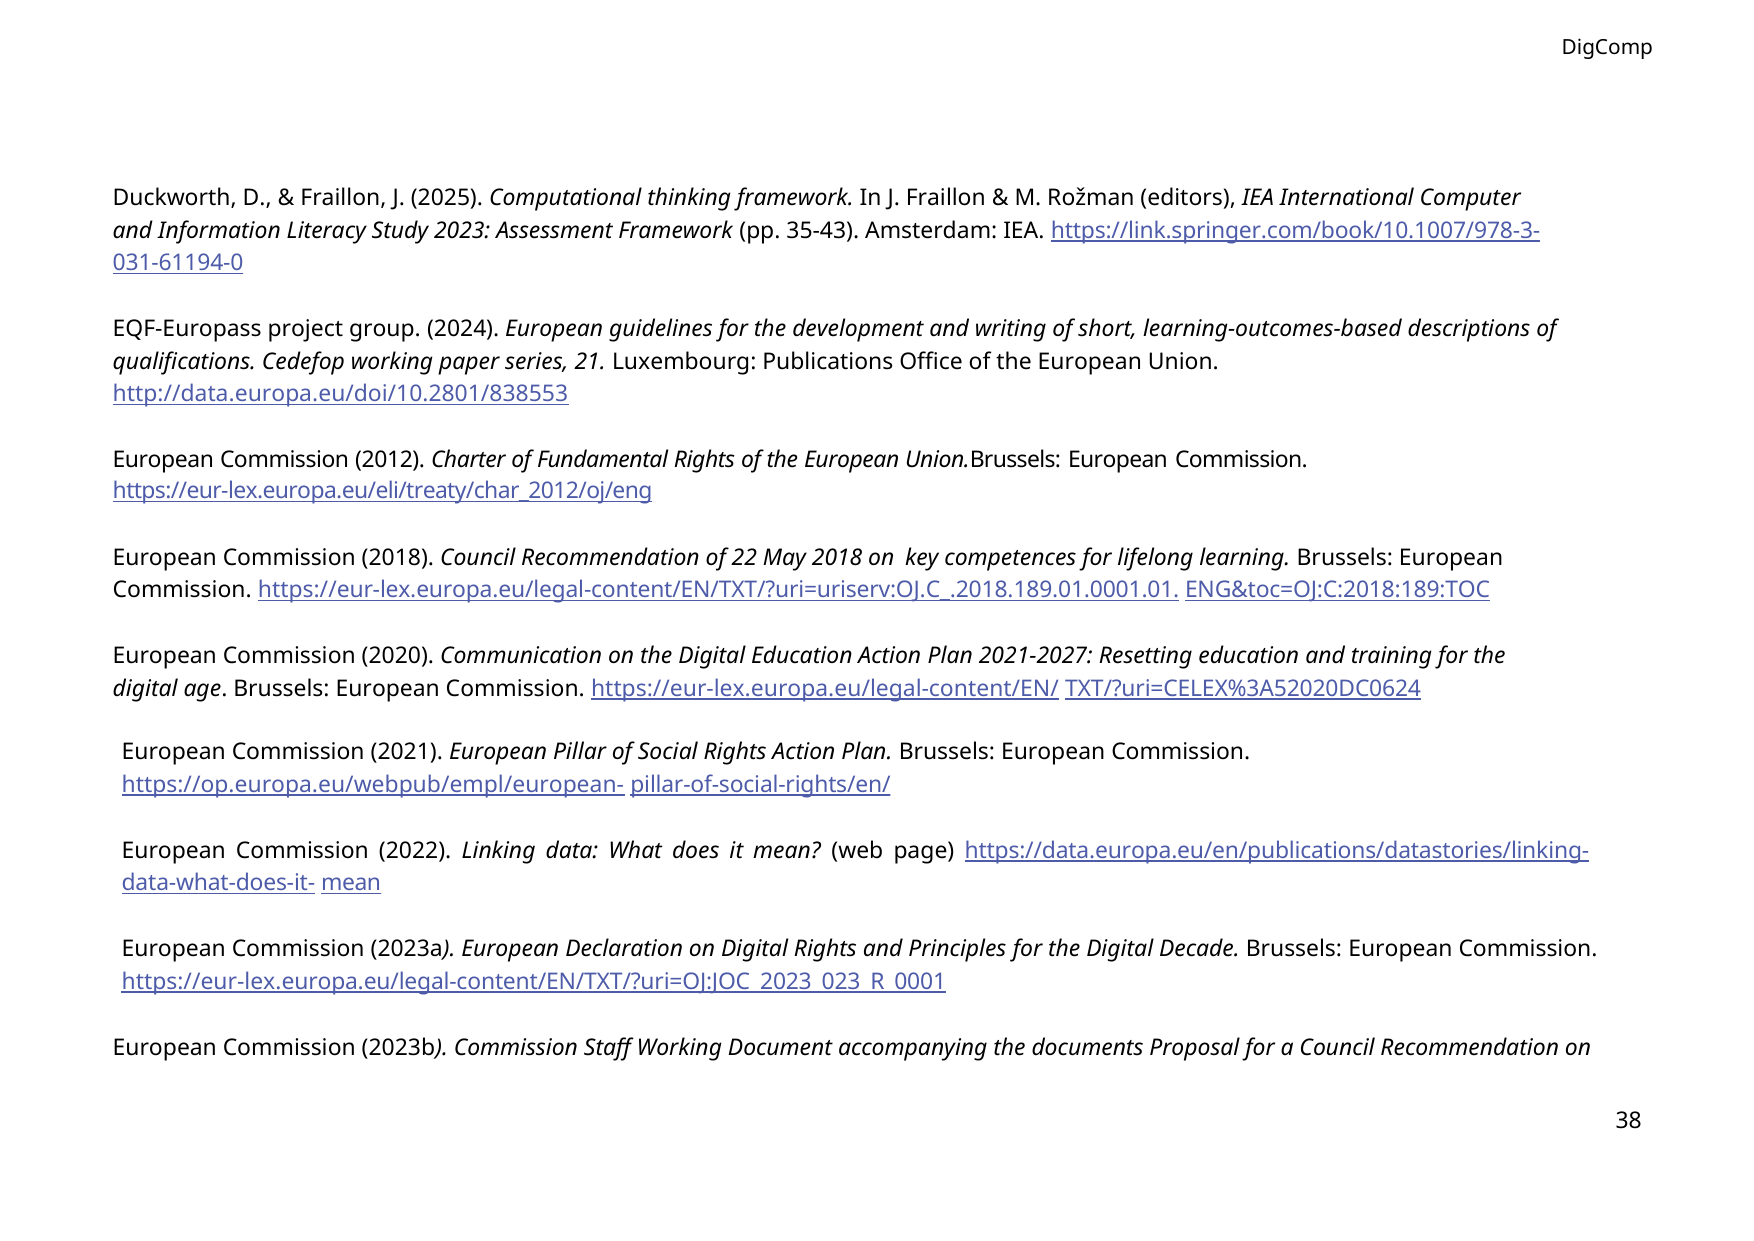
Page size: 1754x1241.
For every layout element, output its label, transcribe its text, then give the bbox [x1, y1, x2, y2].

text EQF-Europass project group. (2024). European guidelines for the development and writing of short, learning-outcomes-based descriptions of qualifications. Cedefop working paper series, 21. Luxembourg: Publications Office of the European Union. http://data.europa.eu/doi/10.2801/838553 [112, 312, 1594, 408]
text Duckworth, D., & Fraillon, J. (2025). Computational thinking framework. In J. Fraillon & M. Rožman (editors), IEA International Computer and Information Literacy Study 2023: Assessment Framework (pp. 35-43). Amsterdam: IEA. https://link.springer.com/book/10.1007/978-3-031-61194-0 [112, 181, 1545, 277]
text European Commission (2020). Communication on the Digital Education Action Plan 2021-2027: Resetting education and training for the digital age. Brussels: European Commission. https://eur-lex.europa.eu/legal-content/EN/ TXT/?uri=CELEX%3A52020DC0624 [112, 639, 1553, 703]
text European Commission (2022). Linking data: What does it mean? (web page) https://data.europa.eu/en/publications/datastories/linking-data-what-does-it- mean [121, 834, 1589, 897]
text European Commission (2021). European Pillar of Social Rights Action Plan. Brussels: European Commission. https://op.europa.eu/webpub/empl/european- pillar-of-social-rights/en/ [121, 735, 1598, 799]
text European Commission (2023a). European Declaration on Digital Rights and Principles for the Digital Decade. Brussels: European Commission. https://eur-lex.europa.eu/legal-content/EN/TXT/?uri=OJ:JOC_2023_023_R_0001 [121, 932, 1625, 996]
text European Commission (2023b). Commission Staff Working Document accompanying the documents Proposal for a Council Recommendation on [112, 1030, 1626, 1062]
text European Commission (2012). Charter of Fundamental Rights of the European Union.Brussels: European Commission. https://eur-lex.europa.eu/eli/treaty/char_2012/oj/eng [112, 443, 1641, 505]
text European Commission (2018). Council Recommendation of 22 May 2018 on key competences for lifelong learning. Brussels: European Commission. https://eur-lex.europa.eu/legal-content/EN/TXT/?uri=uriserv:OJ.C_.2018.189.01.0001.01. ENG&toc=OJ:C:2018:189:TOC [112, 541, 1587, 605]
